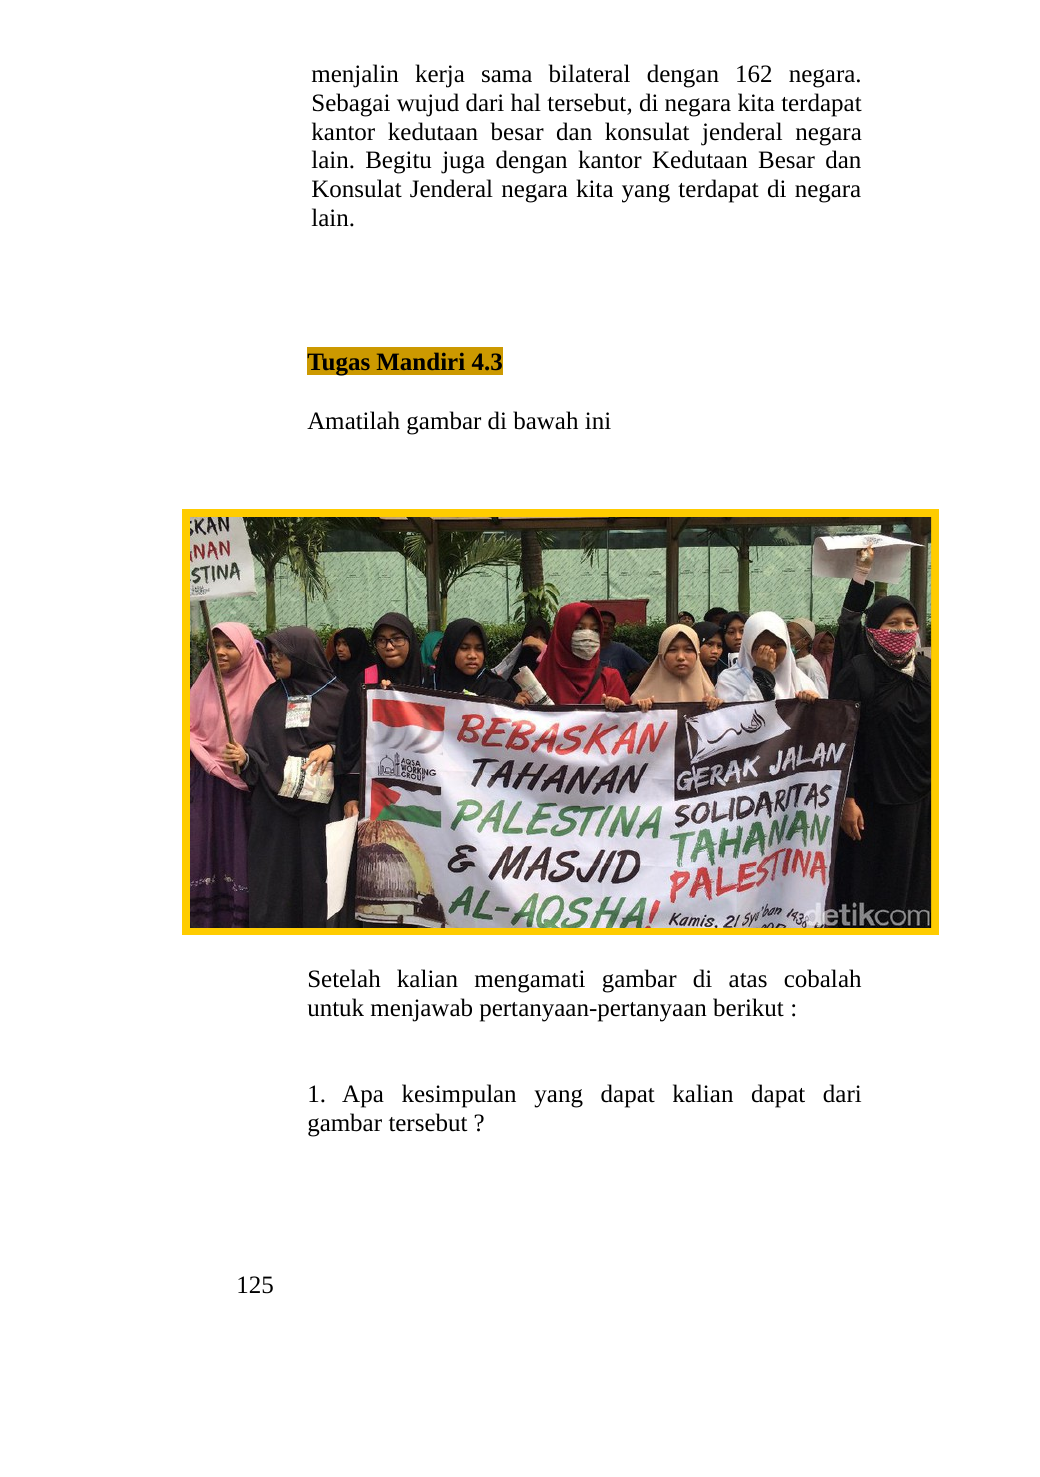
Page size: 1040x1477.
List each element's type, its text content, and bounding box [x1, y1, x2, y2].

text Tugas Mandiri 4.3 [307, 347, 862, 375]
picture [190, 517, 932, 928]
text 1. Apa kesimpulan yang dapat kalian dapat dari gambar tersebut ? [307, 1079, 862, 1136]
text Amatilah gambar di bawah ini [307, 406, 862, 435]
text Setelah kalian mengamati gambar di atas cobalah untuk menjawab pertanyaan-pertanyaan berikut : [307, 964, 862, 1021]
list menjalin kerja sama bilateral dengan 162 negara. Sebagai wujud dari hal tersebut, di negara kita terdapat kantor kedutaan besar dan konsulat jenderal negara lain. Begitu juga dengan kantor Kedutaan Besar dan Konsulat Jenderal negara kita yang terdapat di negara lain. [274, 59, 862, 232]
